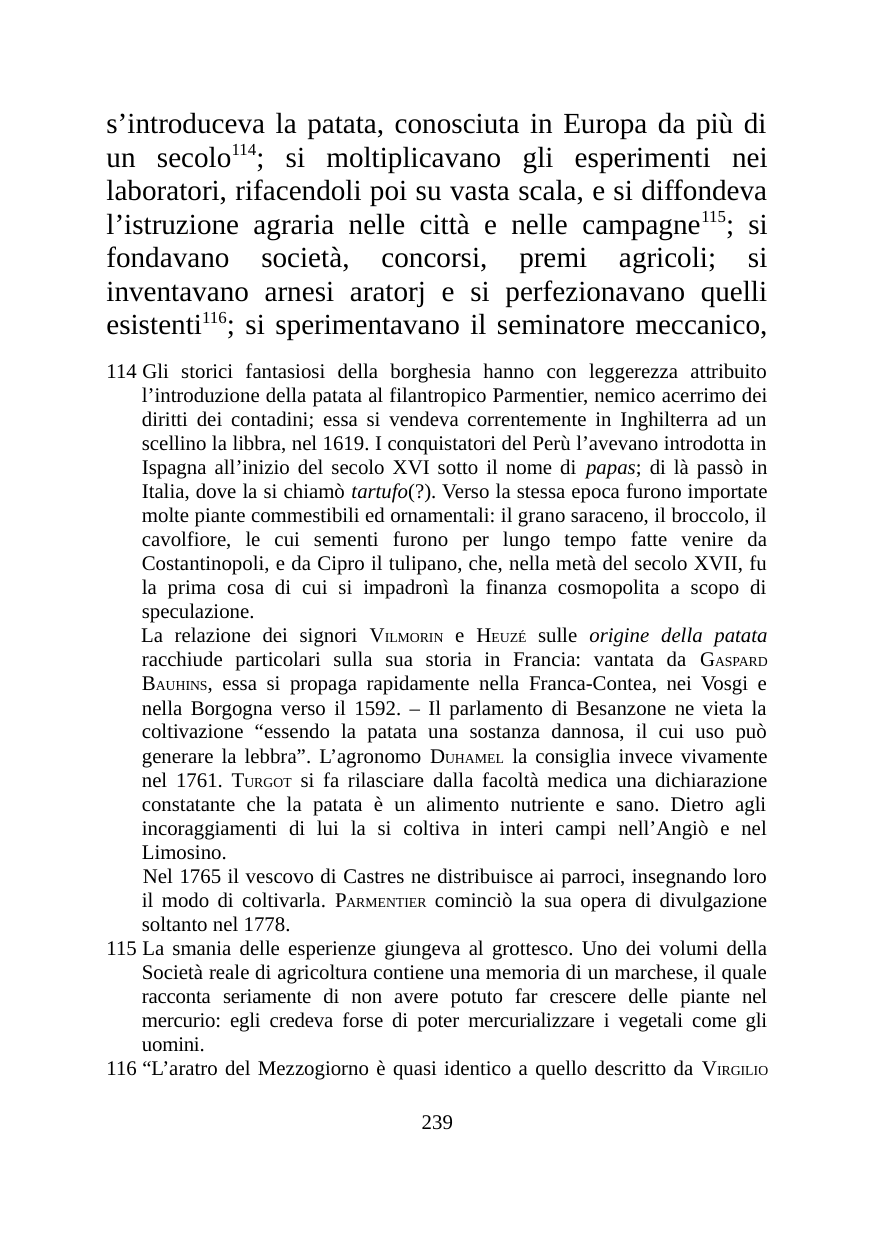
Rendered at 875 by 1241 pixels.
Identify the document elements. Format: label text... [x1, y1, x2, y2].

text s’introduceva la patata, conosciuta in Europa da più di un secolo; si moltiplicavano gli esperimenti nei laboratori, rifacendoli poi su vasta scala, e si diffondeva l’istruzione agraria nelle città e nelle campagne; si fondavano società, concorsi, premi agricoli; si inventavano arnesi aratorj e si perfezionavano quelli esistenti; si sperimentavano il seminatore meccanico, [106, 106, 768, 341]
text Nel 1765 il vescovo di Castres ne distribuisce ai parroci, insegnando loro il modo di coltivarla. Parmentier cominciò la sua opera di divulgazione soltanto nel 1778. [142, 864, 768, 936]
text “L’aratro del Mezzogiorno è quasi identico a quello descritto da Virgilio [106, 1056, 768, 1080]
text Gli storici fantasiosi della borghesia hanno con leggerezza attribuito l’introduzione della patata al filantropico Parmentier, nemico acerrimo dei diritti dei contadini; essa si vendeva correntemente in Inghilterra ad un scellino la libbra, nel 1619. I conquistatori del Perù l’avevano introdotta in Ispagna all’inizio del secolo XVI sotto il nome di papas; di là passò in Italia, dove la si chiamò tartufo(?). Verso la stessa epoca furono importate molte piante commestibili ed ornamentali: il grano saraceno, il broccolo, il cavolfiore, le cui sementi furono per lungo tempo fatte venire da Costantinopoli, e da Cipro il tulipano, che, nella metà del secolo XVII, fu la prima cosa di cui si impadronì la finanza cosmopolita a scopo di speculazione. [106, 358, 768, 623]
text La relazione dei signori Vilmorin e Heuzé sulle origine della patata racchiude particolari sulla sua storia in Francia: vantata da Gaspard Bauhins, essa si propaga rapidamente nella Franca-Contea, nei Vosgi e nella Borgogna verso il 1592. – Il parlamento di Besanzone ne vieta la coltivazione “essendo la patata una sostanza dannosa, il cui uso può generare la lebbra”. L’agronomo Duhamel la consiglia invece vivamente nel 1761. Turgot si fa rilasciare dalla facoltà medica una dichiarazione constatante che la patata è un alimento nutriente e sano. Dietro agli incoraggiamenti di lui la si coltiva in interi campi nell’Angiò e nel Limosino. [141, 623, 768, 864]
text La smania delle esperienze giungeva al grottesco. Uno dei volumi della Società reale di agricoltura contiene una memoria di un marchese, il quale racconta seriamente di non avere potuto far crescere delle piante nel mercurio: egli credeva forse di poter mercurializzare i vegetali come gli uomini. [106, 936, 768, 1056]
